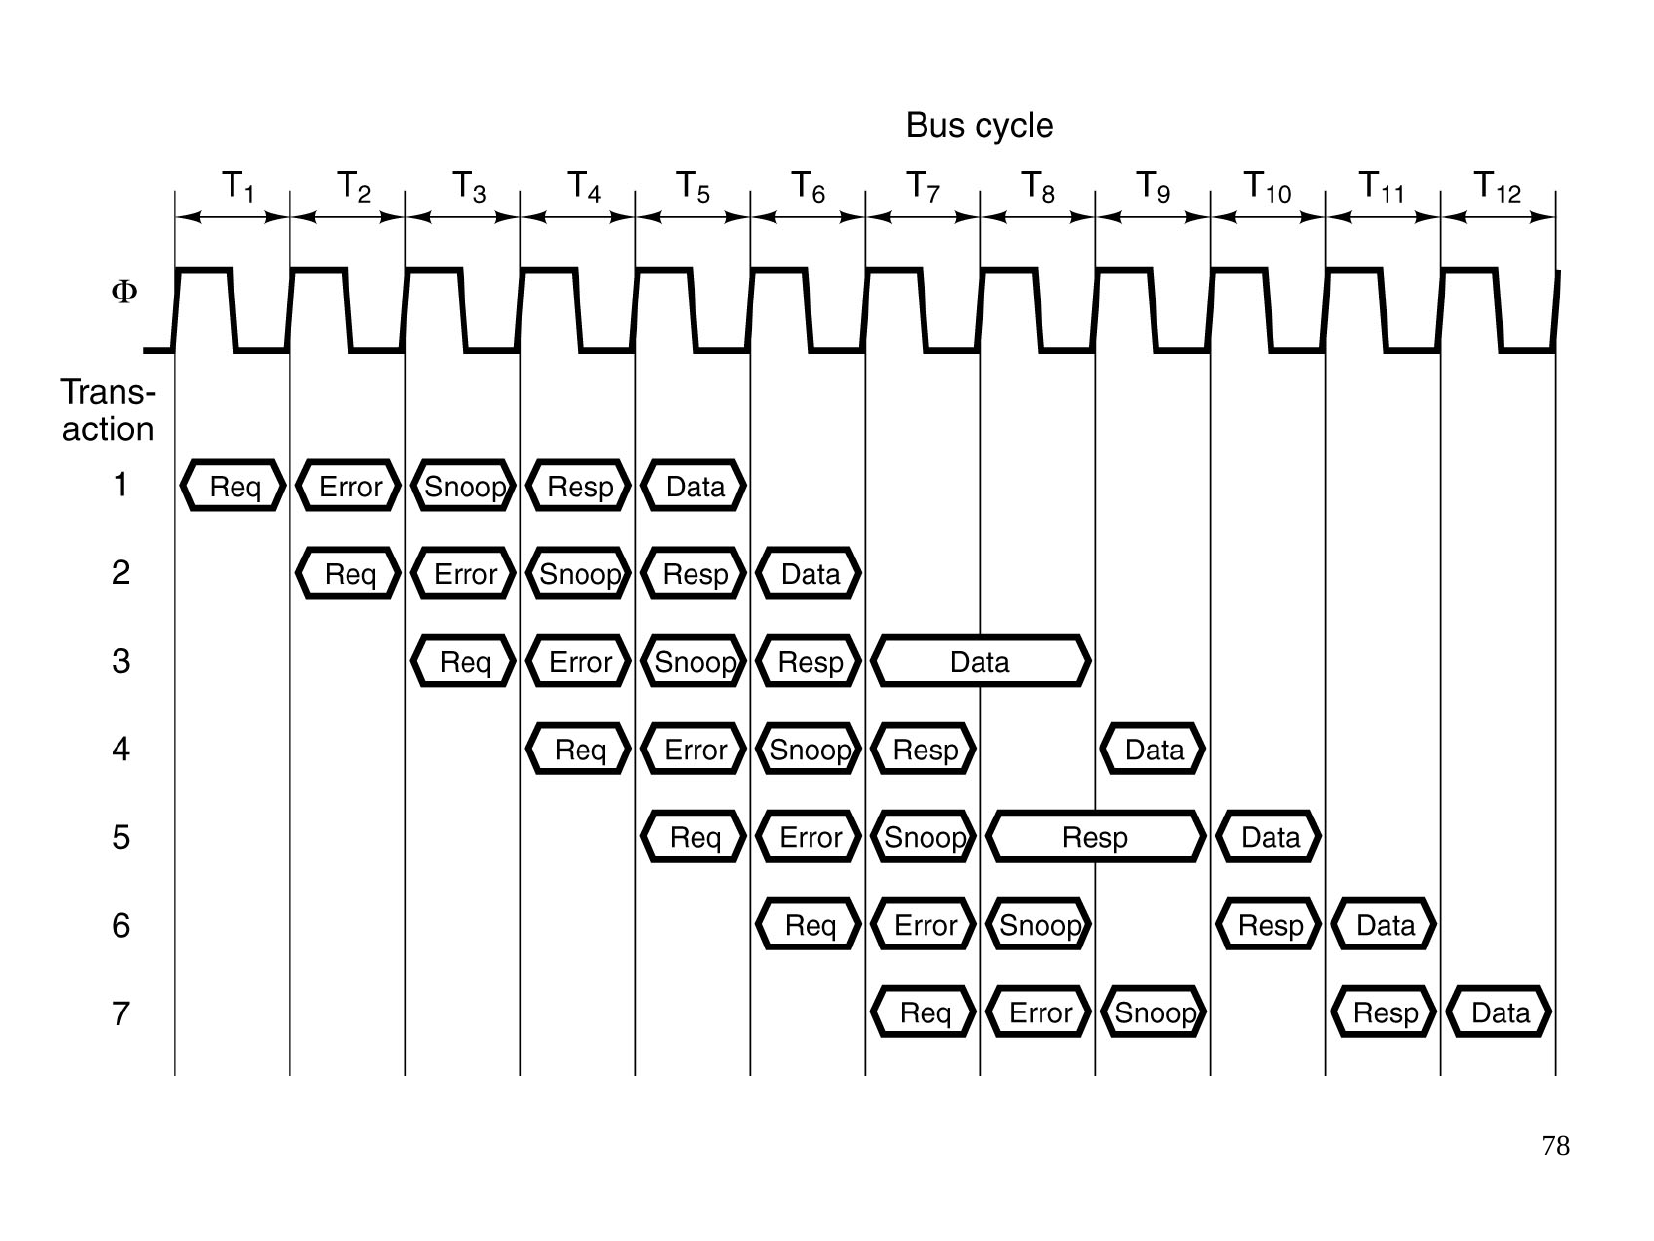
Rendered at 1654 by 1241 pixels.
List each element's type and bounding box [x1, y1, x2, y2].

picture [60, 104, 1561, 1076]
